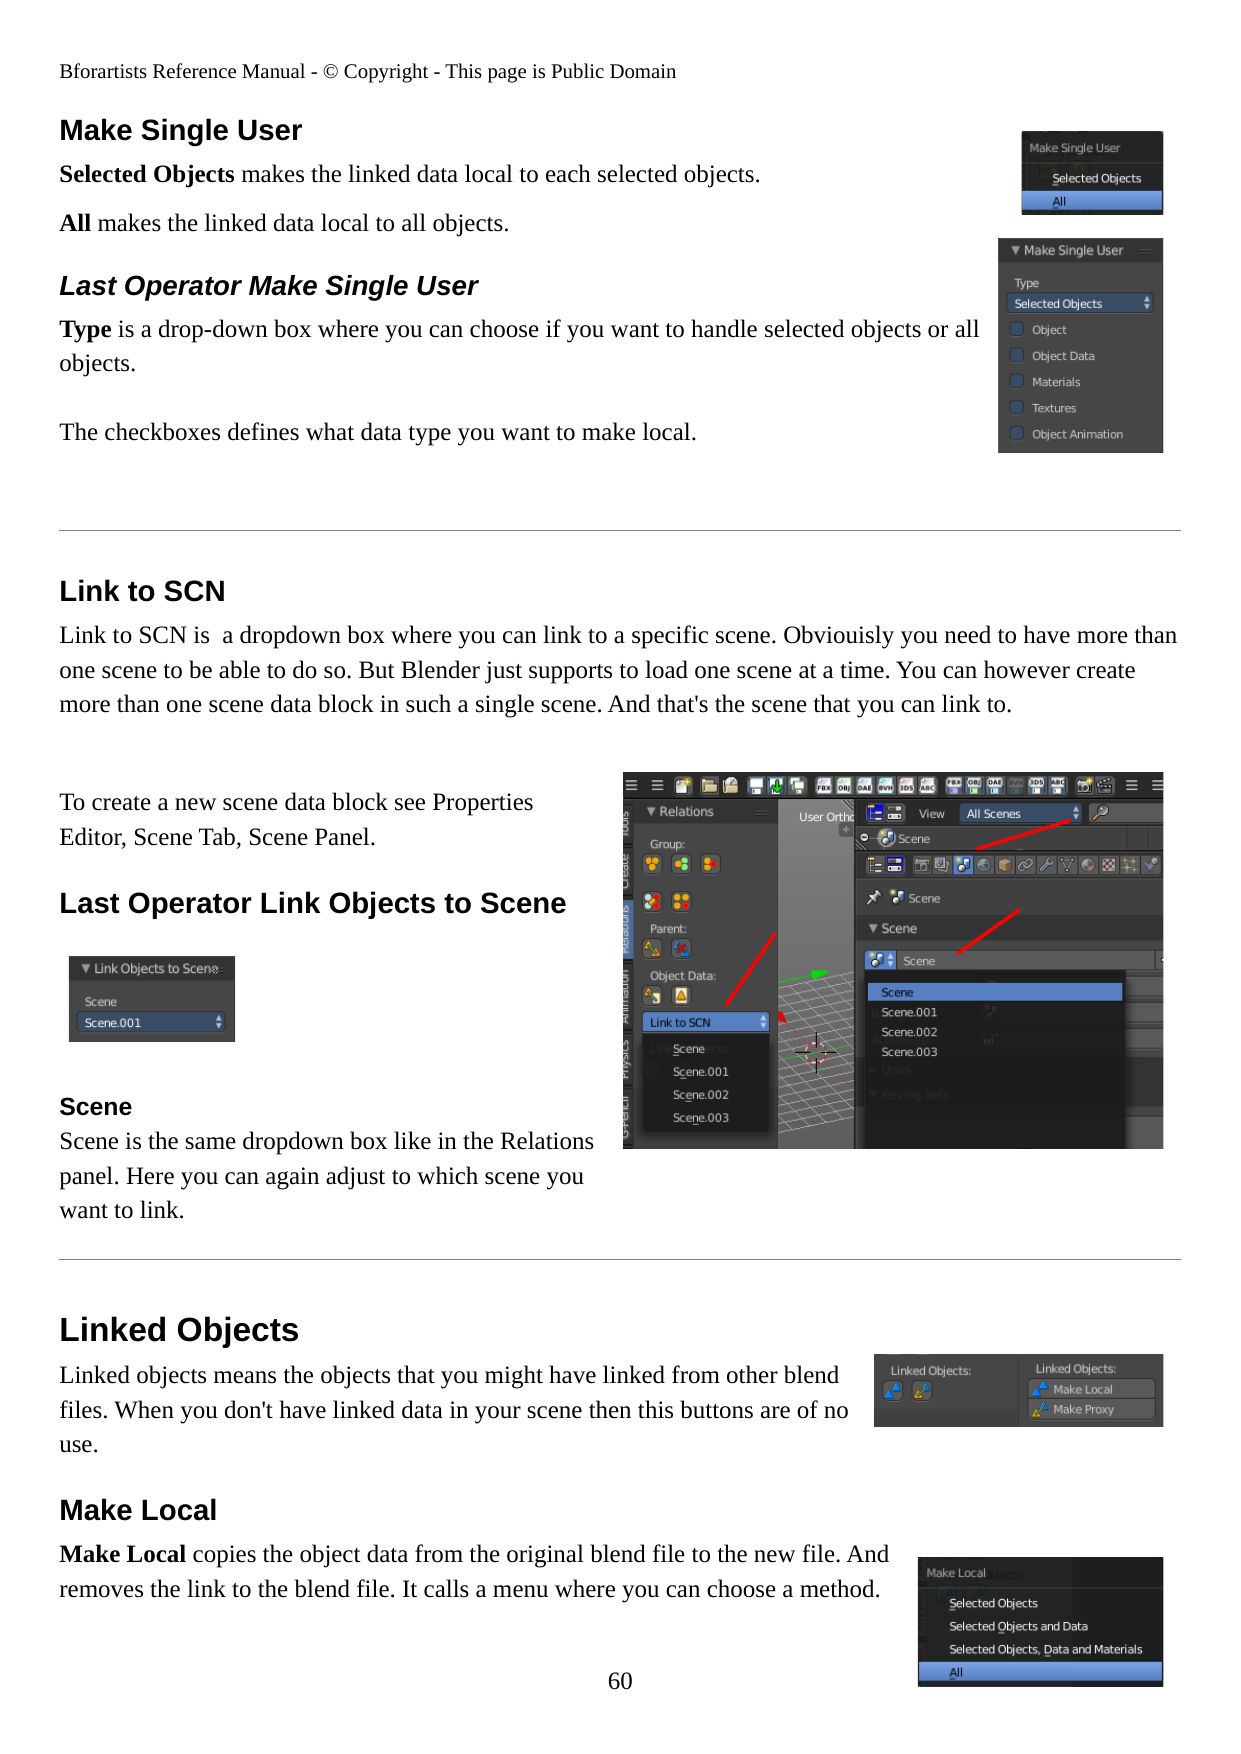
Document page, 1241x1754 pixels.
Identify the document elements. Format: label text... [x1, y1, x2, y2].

subtitle Scene [59, 1092, 623, 1120]
subtitle Last Operator Link Objects to Scene [59, 886, 623, 919]
text Linked objects means the objects that you might have linked from other blend files. When you don't have linked data in your scene then this buttons are of no use. [59, 1361, 1181, 1458]
text Scene is the same dropdown box like in the Relations panel. Here you can again adjust to which scene you want to link. [59, 1126, 1181, 1224]
text Link to SCN is a dropdown box where you can link to a specific scene. Obviouisly you need to have more than one scene to be able to do so. But Blender just supports to load one scene at a time. You can however create more than one scene data block in such a single scene. And that's the scene that you can link to. [59, 620, 1181, 718]
subtitle [1164, 1092, 1181, 1120]
picture [917, 1557, 1164, 1687]
text Type is a drop-down box where you can choose if you want to handle selected objects or all objects. The checkboxes defines what data type you want to make local. [59, 314, 998, 446]
text To create a new scene data block see Properties Editor, Scene Tab, Scene Panel. [59, 787, 623, 851]
picture [998, 238, 1164, 453]
picture [1021, 131, 1164, 215]
subtitle Make Single User [59, 113, 1181, 146]
subtitle Make Local [59, 1493, 1181, 1527]
picture [623, 772, 1164, 1149]
subtitle Link to SCN [59, 574, 1181, 608]
subtitle Last Operator Make Single User [59, 269, 998, 301]
picture [68, 956, 236, 1042]
picture [874, 1354, 1164, 1427]
subtitle Linked Objects [59, 1309, 1181, 1348]
text Make Local copies the object data from the original blend file to the new file. And removes the link to the blend file. It calls a menu where you can choose a method. [59, 1539, 1181, 1603]
text Selected Objects makes the linked data local to each selected objects. [59, 159, 1021, 188]
text All makes the linked data local to all objects. [59, 208, 1181, 237]
